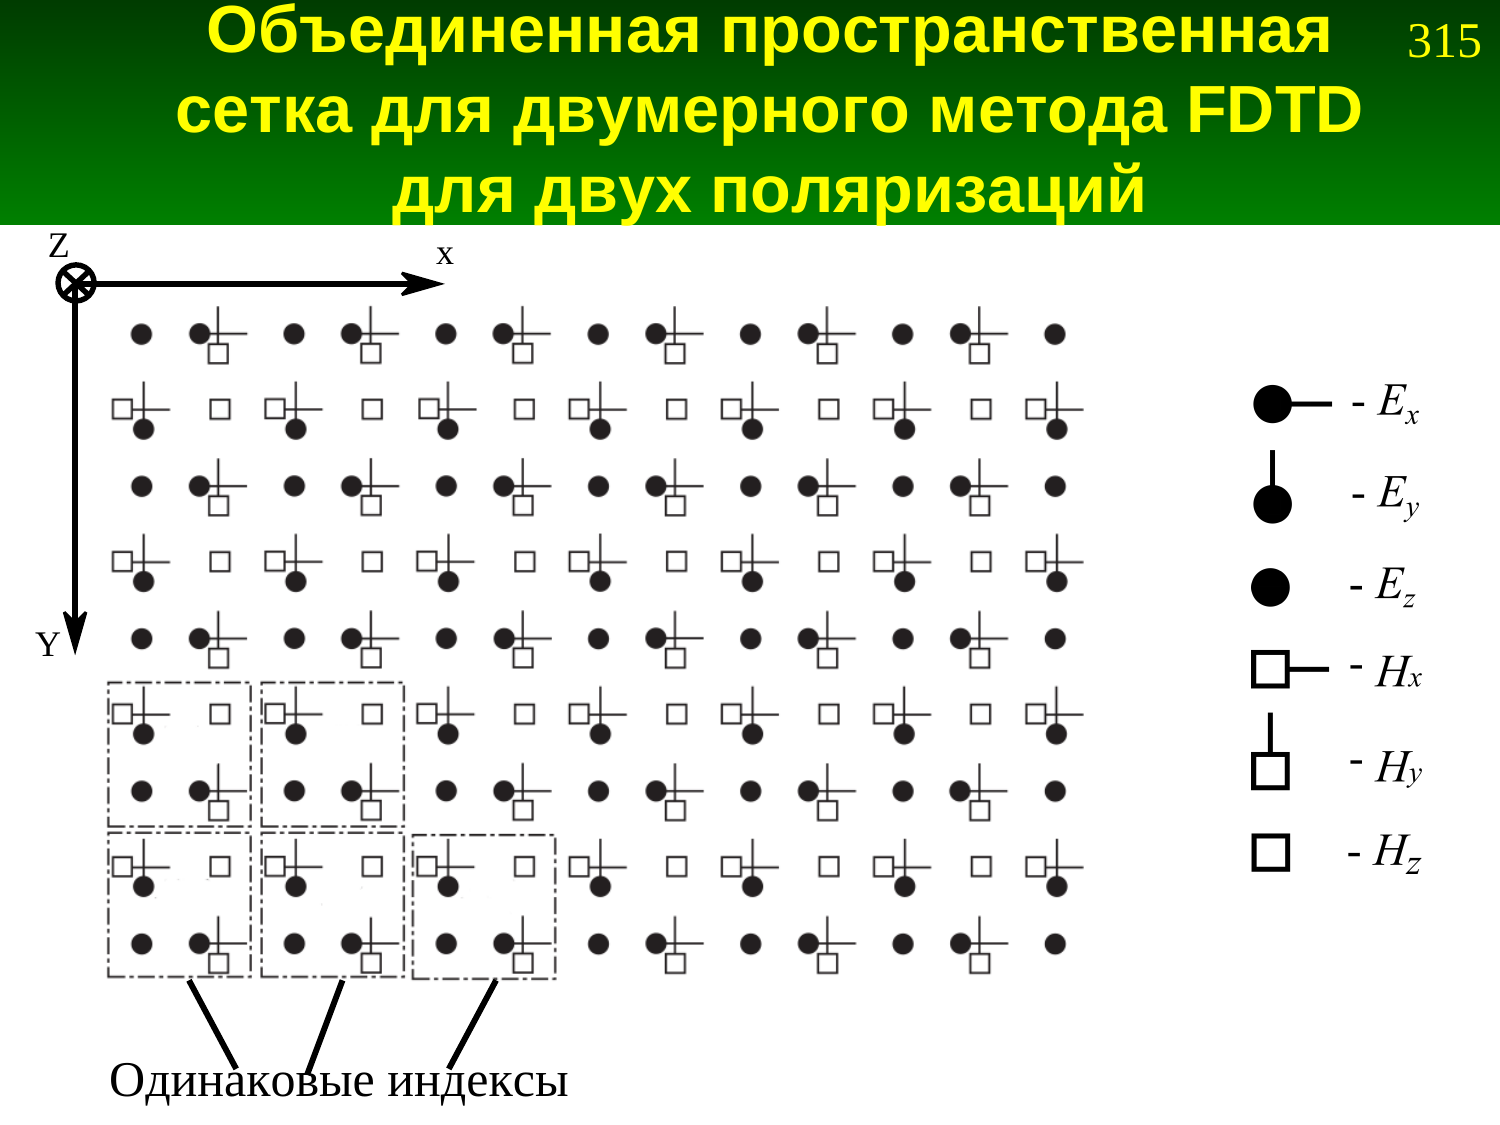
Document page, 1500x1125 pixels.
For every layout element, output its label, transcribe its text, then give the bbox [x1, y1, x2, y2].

picture [35, 233, 1111, 1012]
picture [1251, 371, 1459, 875]
title Объединенная пространственная сетка для двумерного метода FDTD для двух поляризаций [100, 0, 1441, 234]
text_box Одинаковые индексы [94, 1039, 584, 1115]
